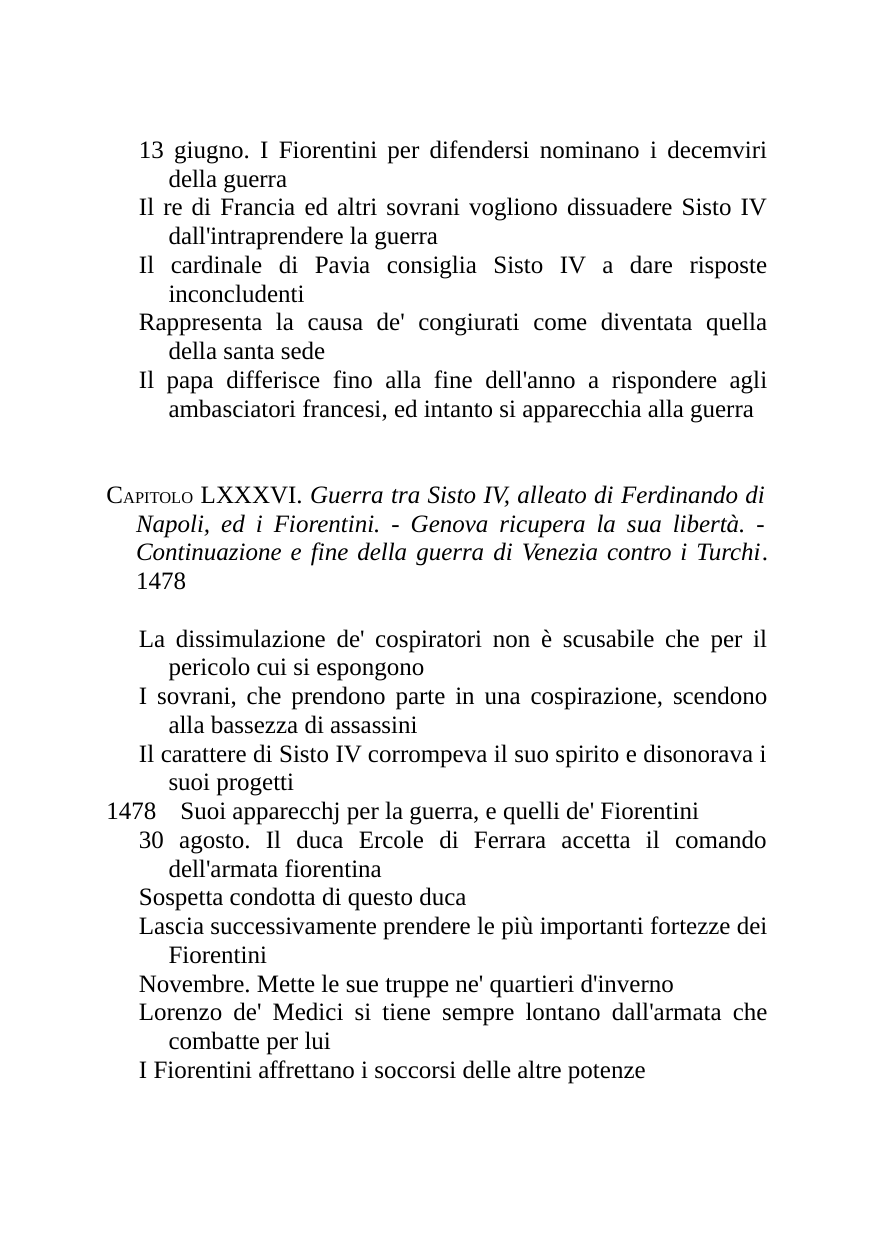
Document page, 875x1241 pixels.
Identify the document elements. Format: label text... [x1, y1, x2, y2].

text Rappresenta la causa de' congiurati come diventata quella della santa sede [139, 307, 768, 365]
text Sospetta condotta di questo duca [139, 882, 768, 911]
text Lorenzo de' Medici si tiene sempre lontano dall'armata che combatte per lui [139, 997, 768, 1055]
text 30 agosto. Il duca Ercole di Ferrara accetta il comando dell'armata fiorentina [139, 825, 768, 882]
text Il cardinale di Pavia consiglia Sisto IV a dare risposte inconcludenti [139, 250, 768, 307]
text Capitolo LXXXVI. Guerra tra Sisto IV, alleato di Ferdinando di Napoli, ed i Fiorentini. - Genova ricupera la sua libertà. - Continuazione e fine della guerra di Venezia contro i Turchi. 1478 [106, 480, 768, 595]
text 1478 Suoi apparecchj per la guerra, e quelli de' Fiorentini [106, 796, 768, 825]
text Il papa differisce fino alla fine dell'anno a rispondere agli ambasciatori francesi, ed intanto si apparecchia alla guerra [139, 365, 768, 422]
text Lascia successivamente prendere le più importanti fortezze dei Fiorentini [139, 911, 768, 969]
text 13 giugno. I Fiorentini per difendersi nominano i decemviri della guerra [139, 135, 768, 192]
text La dissimulazione de' cospiratori non è scusabile che per il pericolo cui si espongono [139, 624, 768, 681]
text Il re di Francia ed altri sovrani vogliono dissuadere Sisto IV dall'intraprendere la guerra [139, 192, 768, 250]
text I sovrani, che prendono parte in una cospirazione, scendono alla bassezza di assassini [139, 681, 768, 739]
text I Fiorentini affrettano i soccorsi delle altre potenze [139, 1055, 768, 1084]
text Novembre. Mette le sue truppe ne' quartieri d'inverno [139, 969, 768, 997]
text Il carattere di Sisto IV corrompeva il suo spirito e disonorava i suoi progetti [139, 739, 768, 796]
